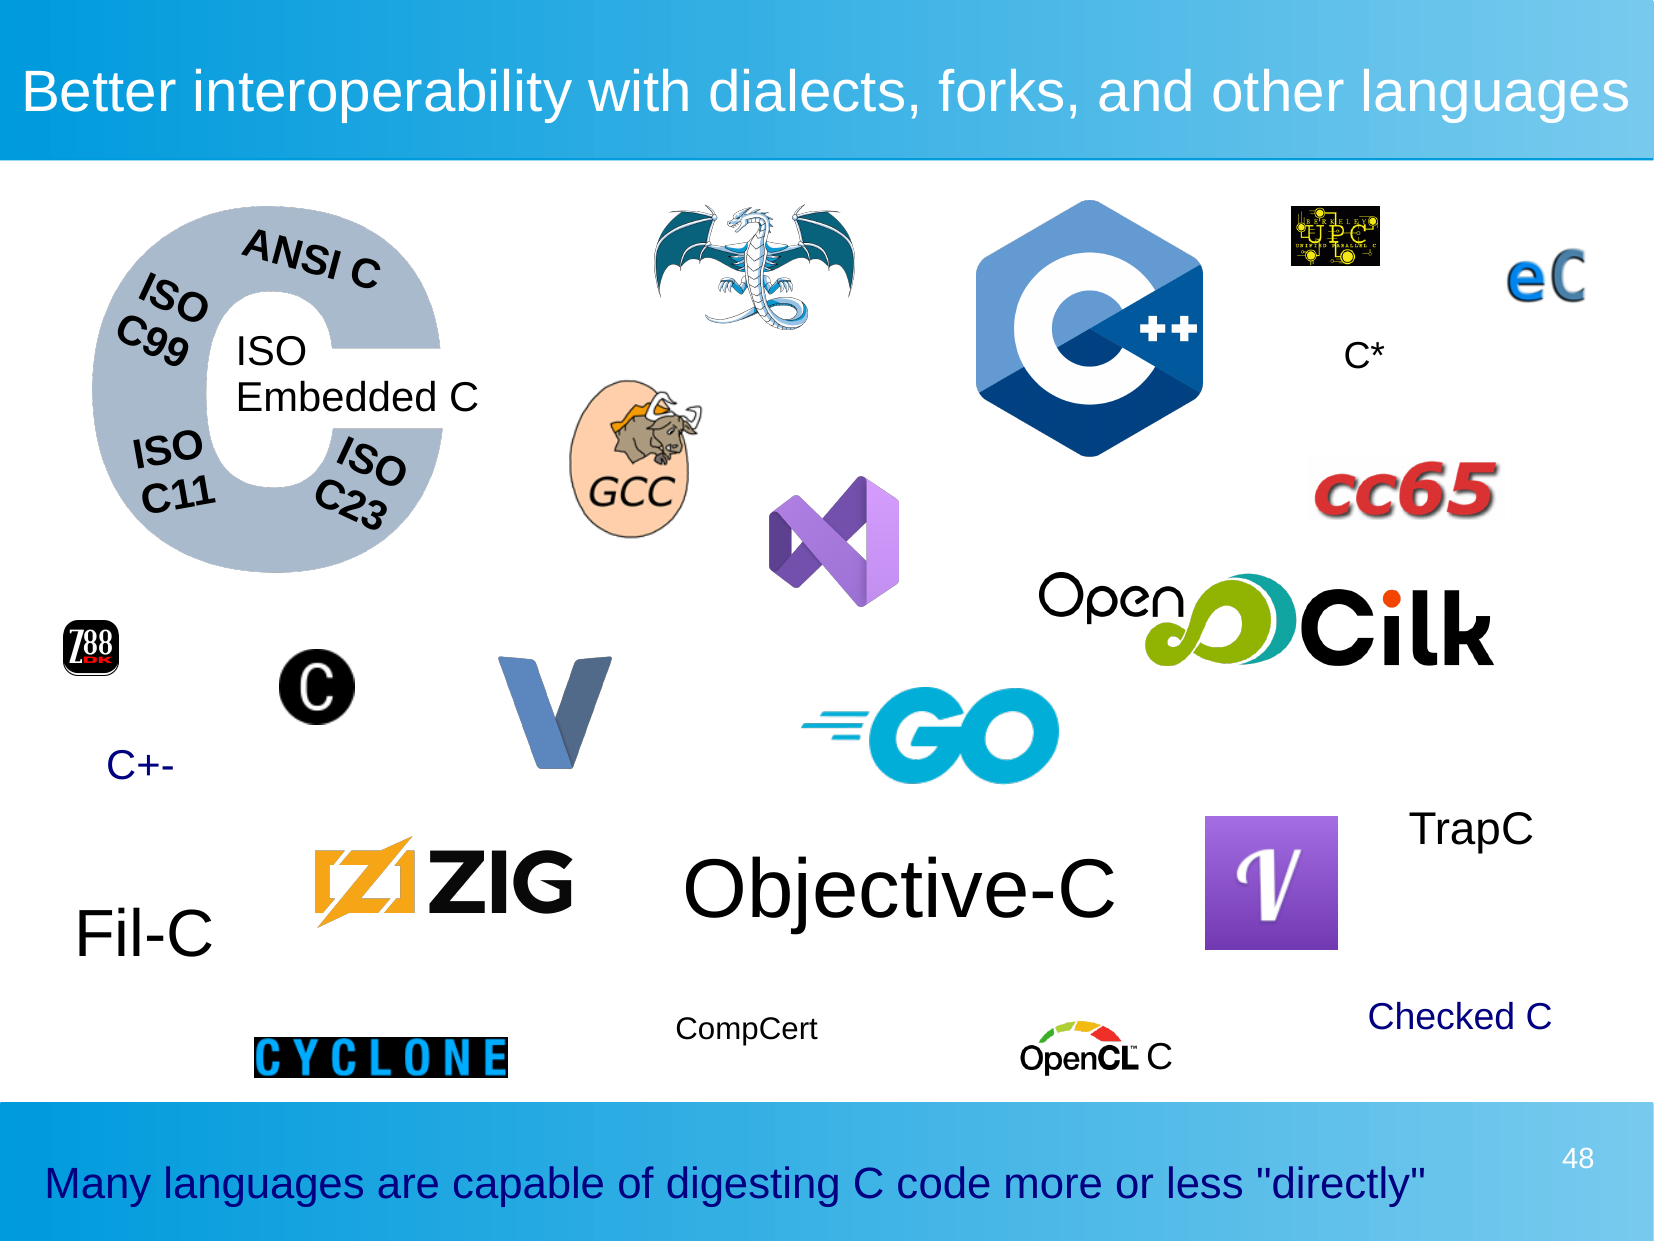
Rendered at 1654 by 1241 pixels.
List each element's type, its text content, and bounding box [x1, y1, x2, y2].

text_box CompCert [660, 1004, 851, 1054]
picture [1505, 236, 1587, 317]
text_box Objective-C [668, 834, 1133, 943]
text_box Fil-C [59, 889, 238, 979]
picture [279, 649, 355, 725]
picture [315, 836, 575, 928]
picture [92, 347, 220, 573]
picture [183, 428, 443, 573]
picture [654, 204, 855, 330]
text_box ISO C11 [113, 408, 255, 580]
picture [567, 378, 704, 541]
text_box C+- [91, 734, 225, 815]
picture [896, 687, 1059, 759]
picture [92, 206, 443, 344]
picture [475, 626, 635, 786]
title Better interoperability with dialects, forks, and other languages [0, 17, 1654, 166]
picture [985, 712, 1033, 760]
picture [414, 1045, 420, 1069]
text_box Checked C [1352, 987, 1630, 1044]
picture [763, 470, 905, 613]
text_box C [1131, 1027, 1188, 1085]
picture [801, 687, 1059, 785]
picture [63, 620, 119, 676]
picture [1020, 1021, 1139, 1076]
text_box ANSI C [221, 207, 409, 313]
text_box C* [1328, 327, 1418, 384]
text_box ISO C23 [290, 428, 443, 560]
picture [373, 428, 443, 461]
picture [976, 200, 1203, 457]
picture [1306, 455, 1505, 520]
text_box TrapC [1393, 795, 1560, 908]
picture [1205, 816, 1338, 950]
text_box ISO C99 [92, 248, 245, 396]
picture [1039, 572, 1494, 666]
text_box Many languages are capable of digesting C code more or less "directly" [29, 1151, 1518, 1216]
picture [254, 1037, 508, 1078]
text_box ISO Embedded C [220, 320, 495, 428]
picture [1291, 206, 1380, 266]
